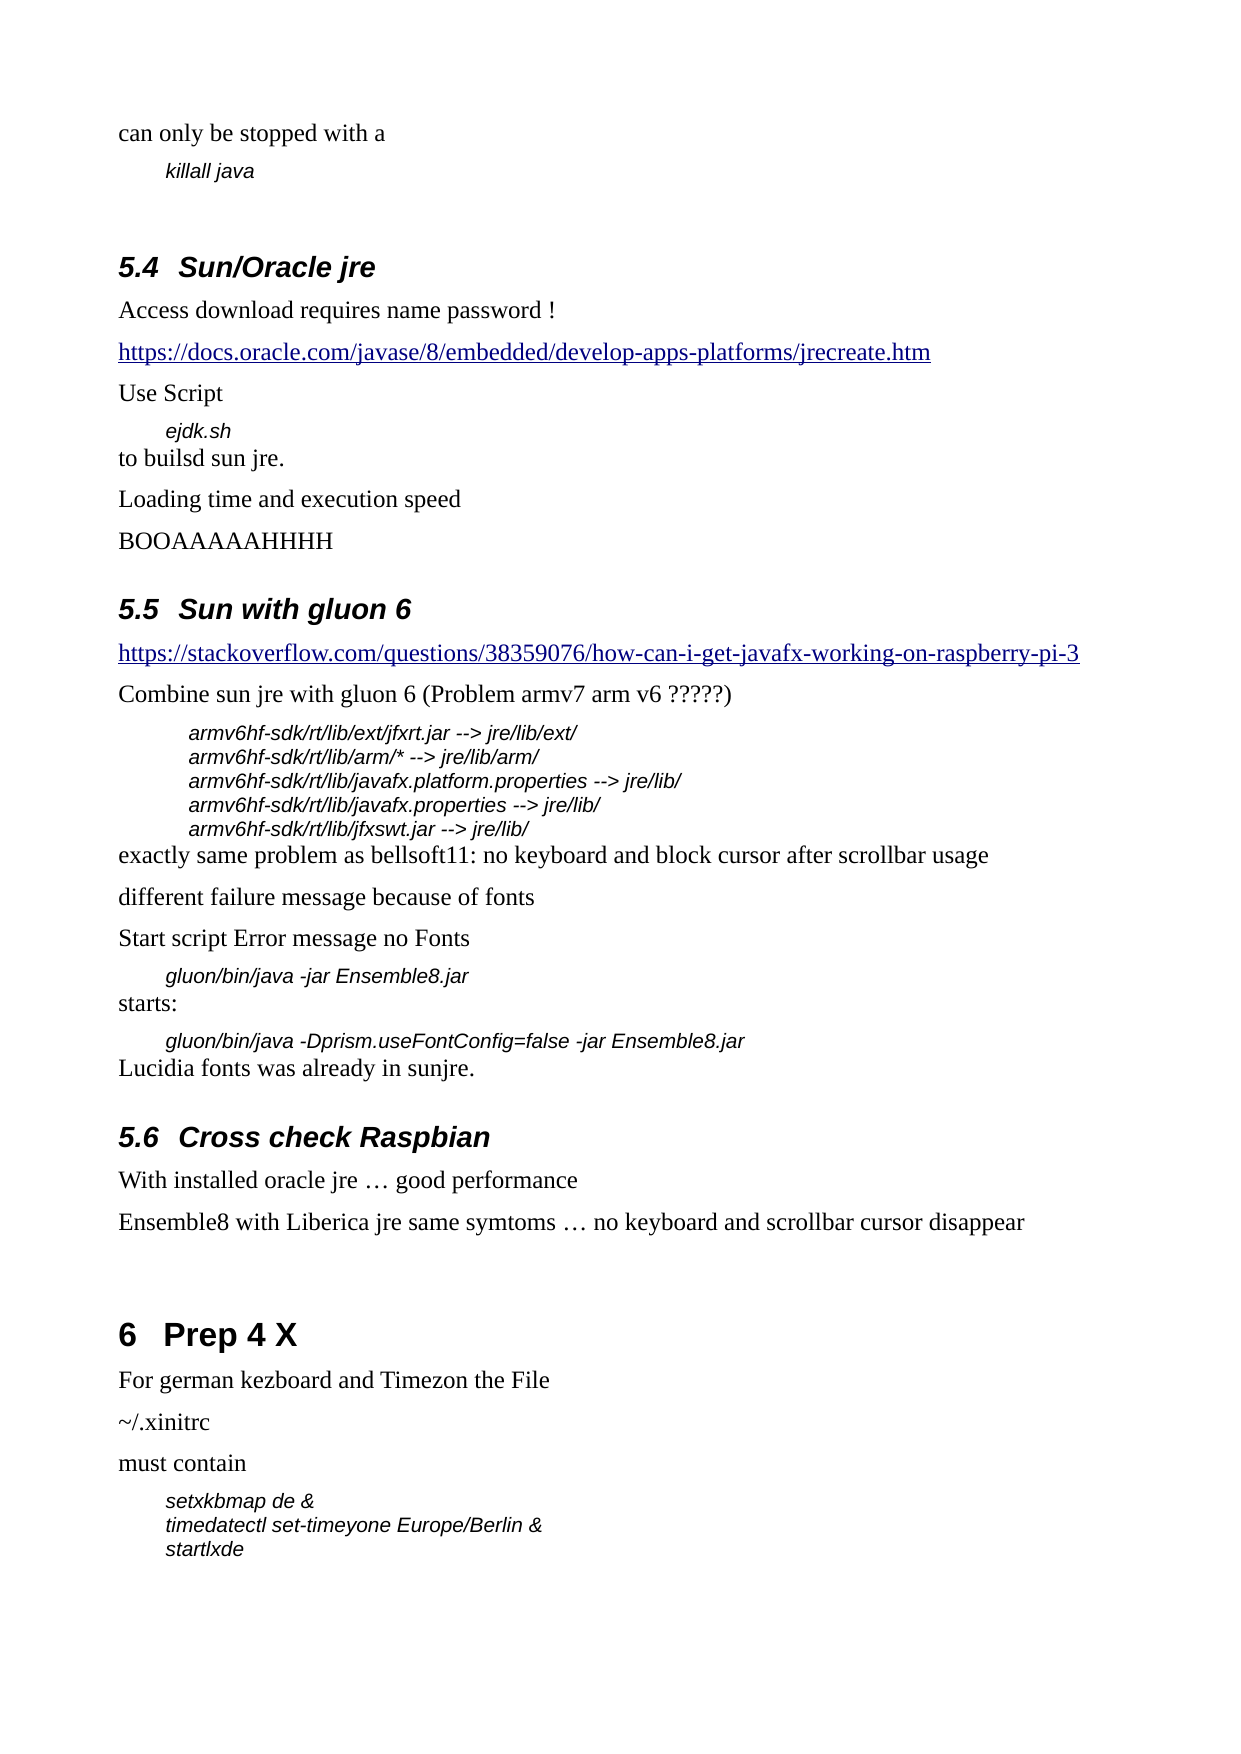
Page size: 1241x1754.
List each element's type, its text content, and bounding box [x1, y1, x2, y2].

text Use Script [118, 378, 1122, 407]
text With installed oracle jre … good performance [118, 1166, 1122, 1194]
text armv6hf-sdk/rt/lib/ext/jfxrt.jar --> jre/lib/ext/ [142, 721, 1122, 744]
subtitle Sun with gluon 6 [118, 592, 1122, 626]
text Start script Error message no Fonts [118, 923, 1122, 952]
text For german kezboard and Timezon the File [118, 1366, 1122, 1394]
text can only be stopped with a [118, 118, 1122, 147]
text armv6hf-sdk/rt/lib/javafx.platform.properties --> jre/lib/ [142, 768, 1122, 792]
text gluon/bin/java -Dprism.useFontConfig=false -jar Ensemble8.jar [142, 1029, 1122, 1053]
subtitle Sun/Oracle jre [118, 249, 1122, 283]
text armv6hf-sdk/rt/lib/arm/* --> jre/lib/arm/ [142, 744, 1122, 768]
text exactly same problem as bellsoft11: no keyboard and block cursor after scrollbar usage [118, 840, 1122, 869]
text starts: [118, 988, 1122, 1017]
text ~/.xinitrc [118, 1407, 1122, 1436]
text armv6hf-sdk/rt/lib/javafx.properties --> jre/lib/ [142, 792, 1122, 816]
text must contain [118, 1448, 1122, 1477]
text BOOAAAAAHHHH [118, 526, 1122, 554]
text timedatectl set-timeyone Europe/Berlin & [142, 1513, 1122, 1537]
text ejdk.sh [142, 419, 1122, 443]
text Access download requires name password ! [118, 296, 1122, 324]
text https://docs.oracle.com/javase/8/embedded/develop-apps-platforms/jrecreate.htm [118, 337, 1122, 366]
text Combine sun jre with gluon 6 (Problem armv7 arm v6 ?????) [118, 679, 1122, 708]
text to builsd sun jre. [118, 443, 1122, 472]
subtitle Cross check Raspbian [118, 1119, 1122, 1153]
text killall java [142, 159, 1122, 183]
text armv6hf-sdk/rt/lib/jfxswt.jar --> jre/lib/ [142, 816, 1122, 840]
text Loading time and execution speed [118, 484, 1122, 513]
text gluon/bin/java -jar Ensemble8.jar [142, 964, 1122, 988]
text startlxde [142, 1537, 1122, 1561]
text setxkbmap de & [142, 1489, 1122, 1513]
text different failure message because of fonts [118, 882, 1122, 910]
text Ensemble8 with Liberica jre same symtoms … no keyboard and scrollbar cursor disappear [118, 1207, 1122, 1236]
text Lucidia fonts was already in sunjre. [118, 1053, 1122, 1082]
text https://stackoverflow.com/questions/38359076/how-can-i-get-javafx-working-on-raspberry-pi-3 [118, 638, 1122, 667]
subtitle Prep 4 X [118, 1314, 1122, 1353]
